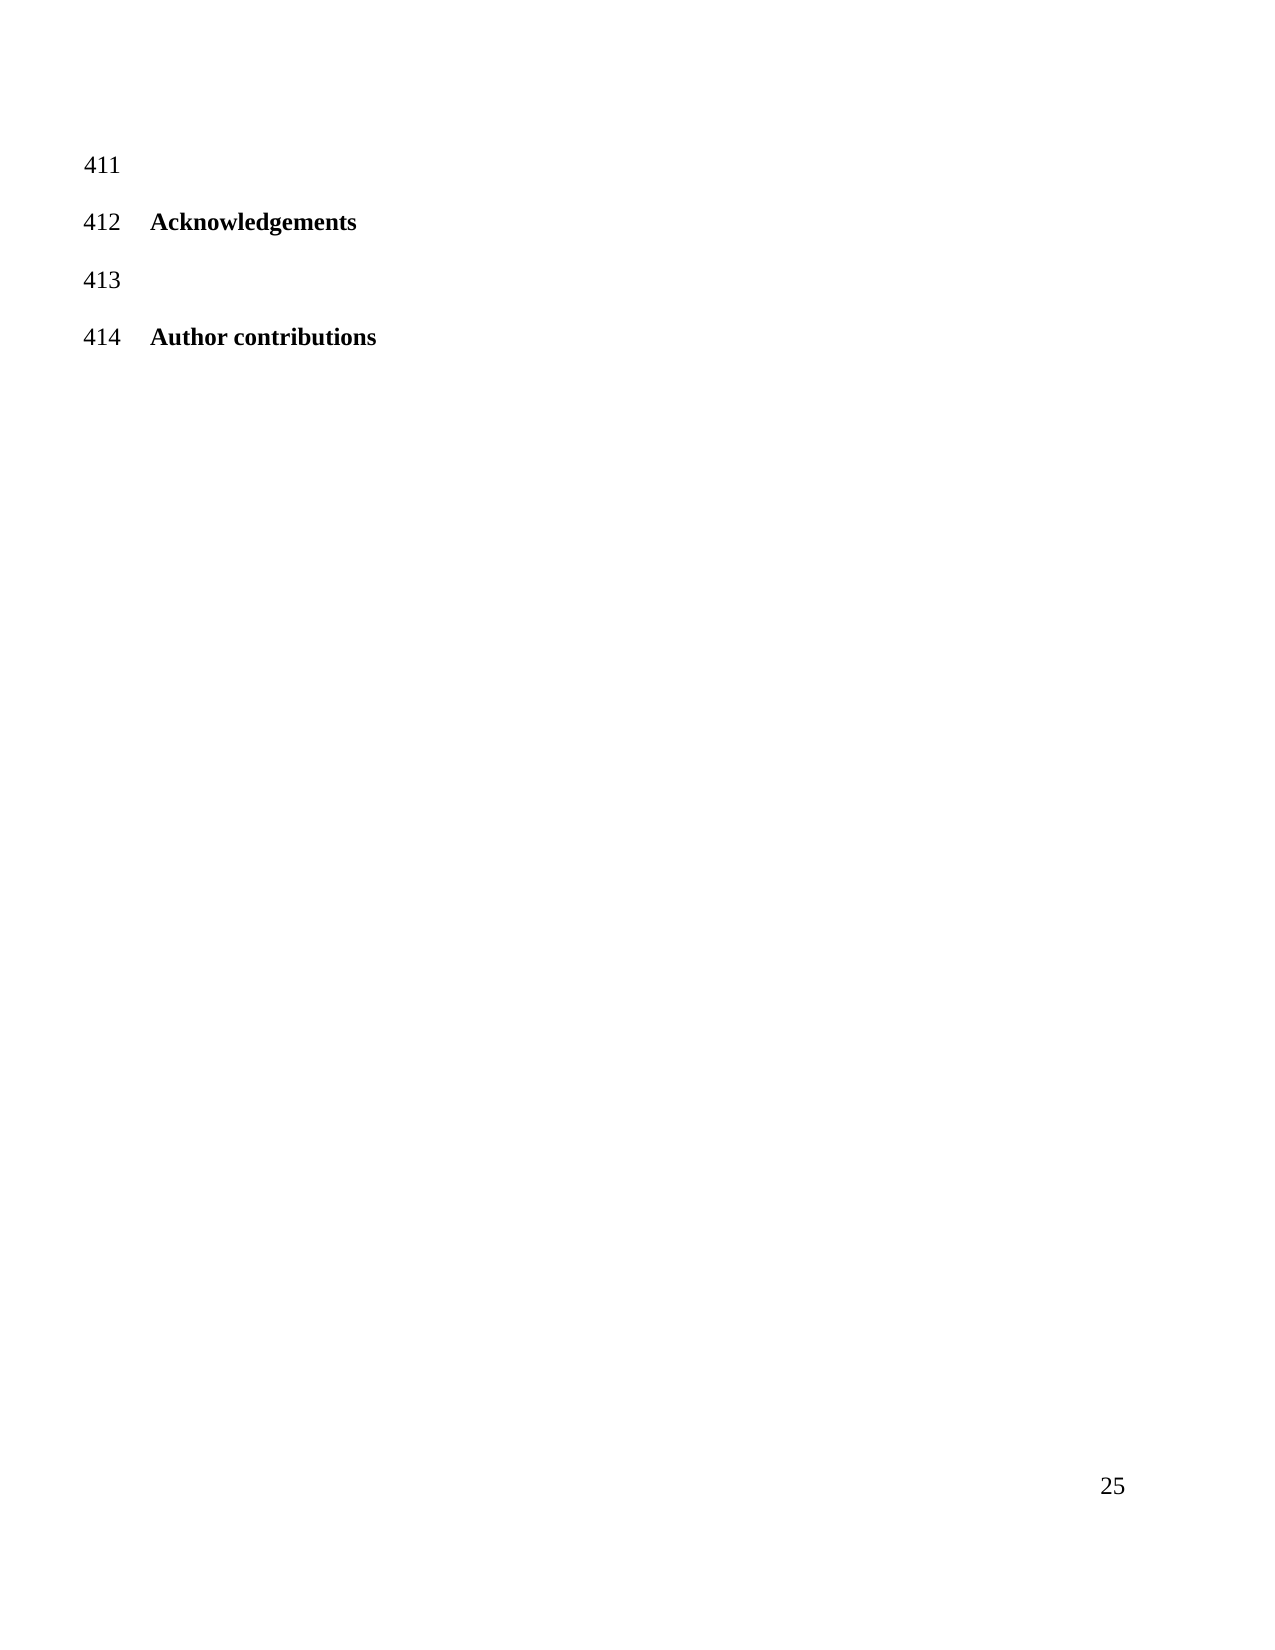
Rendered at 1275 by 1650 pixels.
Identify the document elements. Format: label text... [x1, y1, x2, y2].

text Acknowledgements [150, 207, 1125, 236]
text Author contributions [150, 322, 1125, 351]
